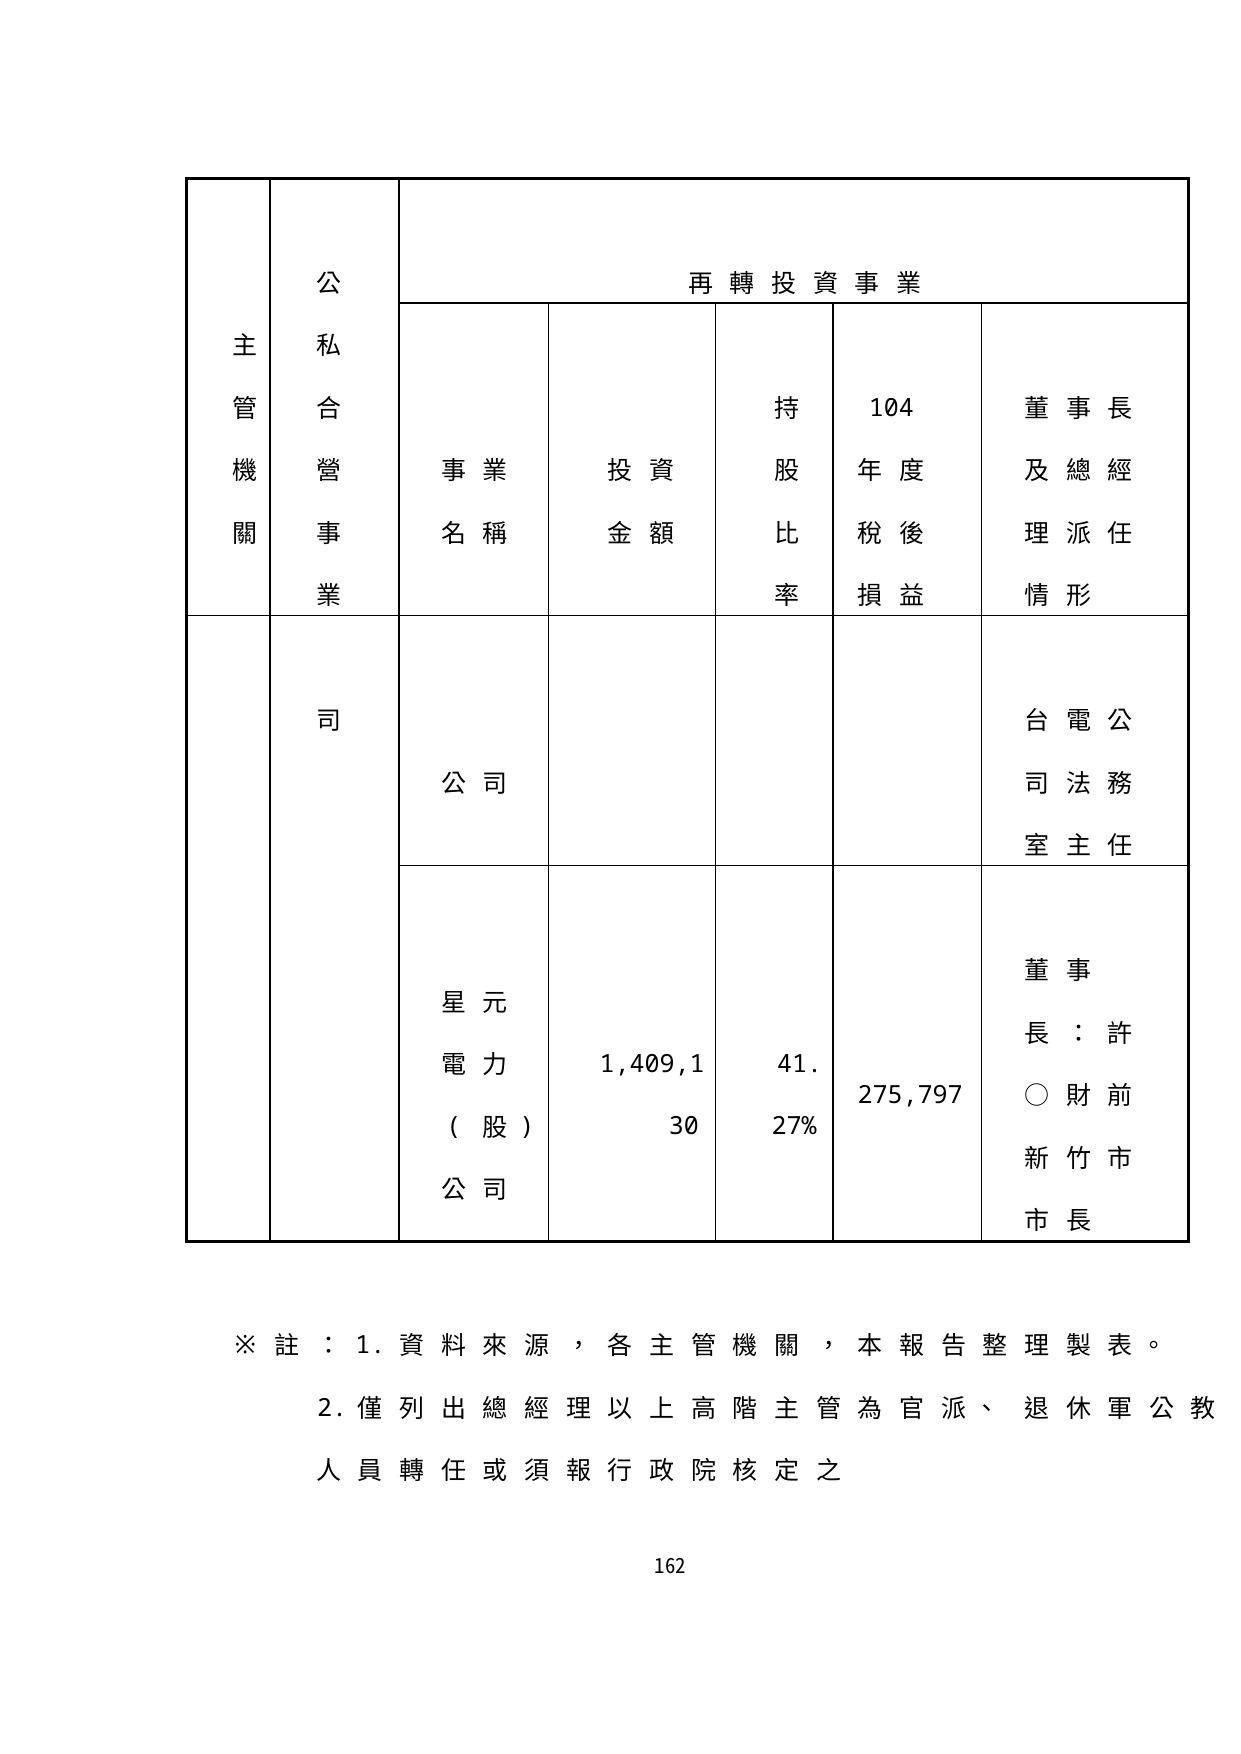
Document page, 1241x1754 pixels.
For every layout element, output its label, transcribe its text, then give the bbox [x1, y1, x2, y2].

table_cell 公司 [400, 616, 548, 865]
table_cell [188, 616, 269, 1240]
table_cell [549, 616, 715, 865]
table_cell 104年度稅後損益 [834, 304, 981, 615]
table_cell 1,409,130 [549, 866, 715, 1240]
table_cell 星元電力(股)公司 [400, 866, 548, 1240]
table_cell 事業名稱 [400, 304, 548, 615]
table_cell 董事長及總經理派任情形 [982, 304, 1187, 615]
table_header ※註：1.資料來源，各主管機關，本報告整理製表。 2.僅列出總經理以上高階主管為官派、退休軍公教人員轉任或須報行政院核定之 [184, 177, 1232, 1490]
table_header 公私合營事業 [271, 180, 398, 615]
table_header 主管機關 [188, 180, 269, 615]
table_cell [716, 616, 832, 865]
table_cell 持股比率 [716, 304, 832, 615]
table_cell 董事長：許○財前新竹市市長 [982, 866, 1187, 1240]
table_cell 275,797 [834, 866, 981, 1240]
table_cell 投資金額 [549, 304, 715, 615]
table_header 再轉投資事業 [400, 180, 1187, 302]
table_cell [834, 616, 981, 865]
table_cell 司 [271, 616, 398, 1240]
table_cell 41.27% [716, 866, 832, 1240]
table_cell 台電公司法務室主任 [982, 616, 1187, 865]
